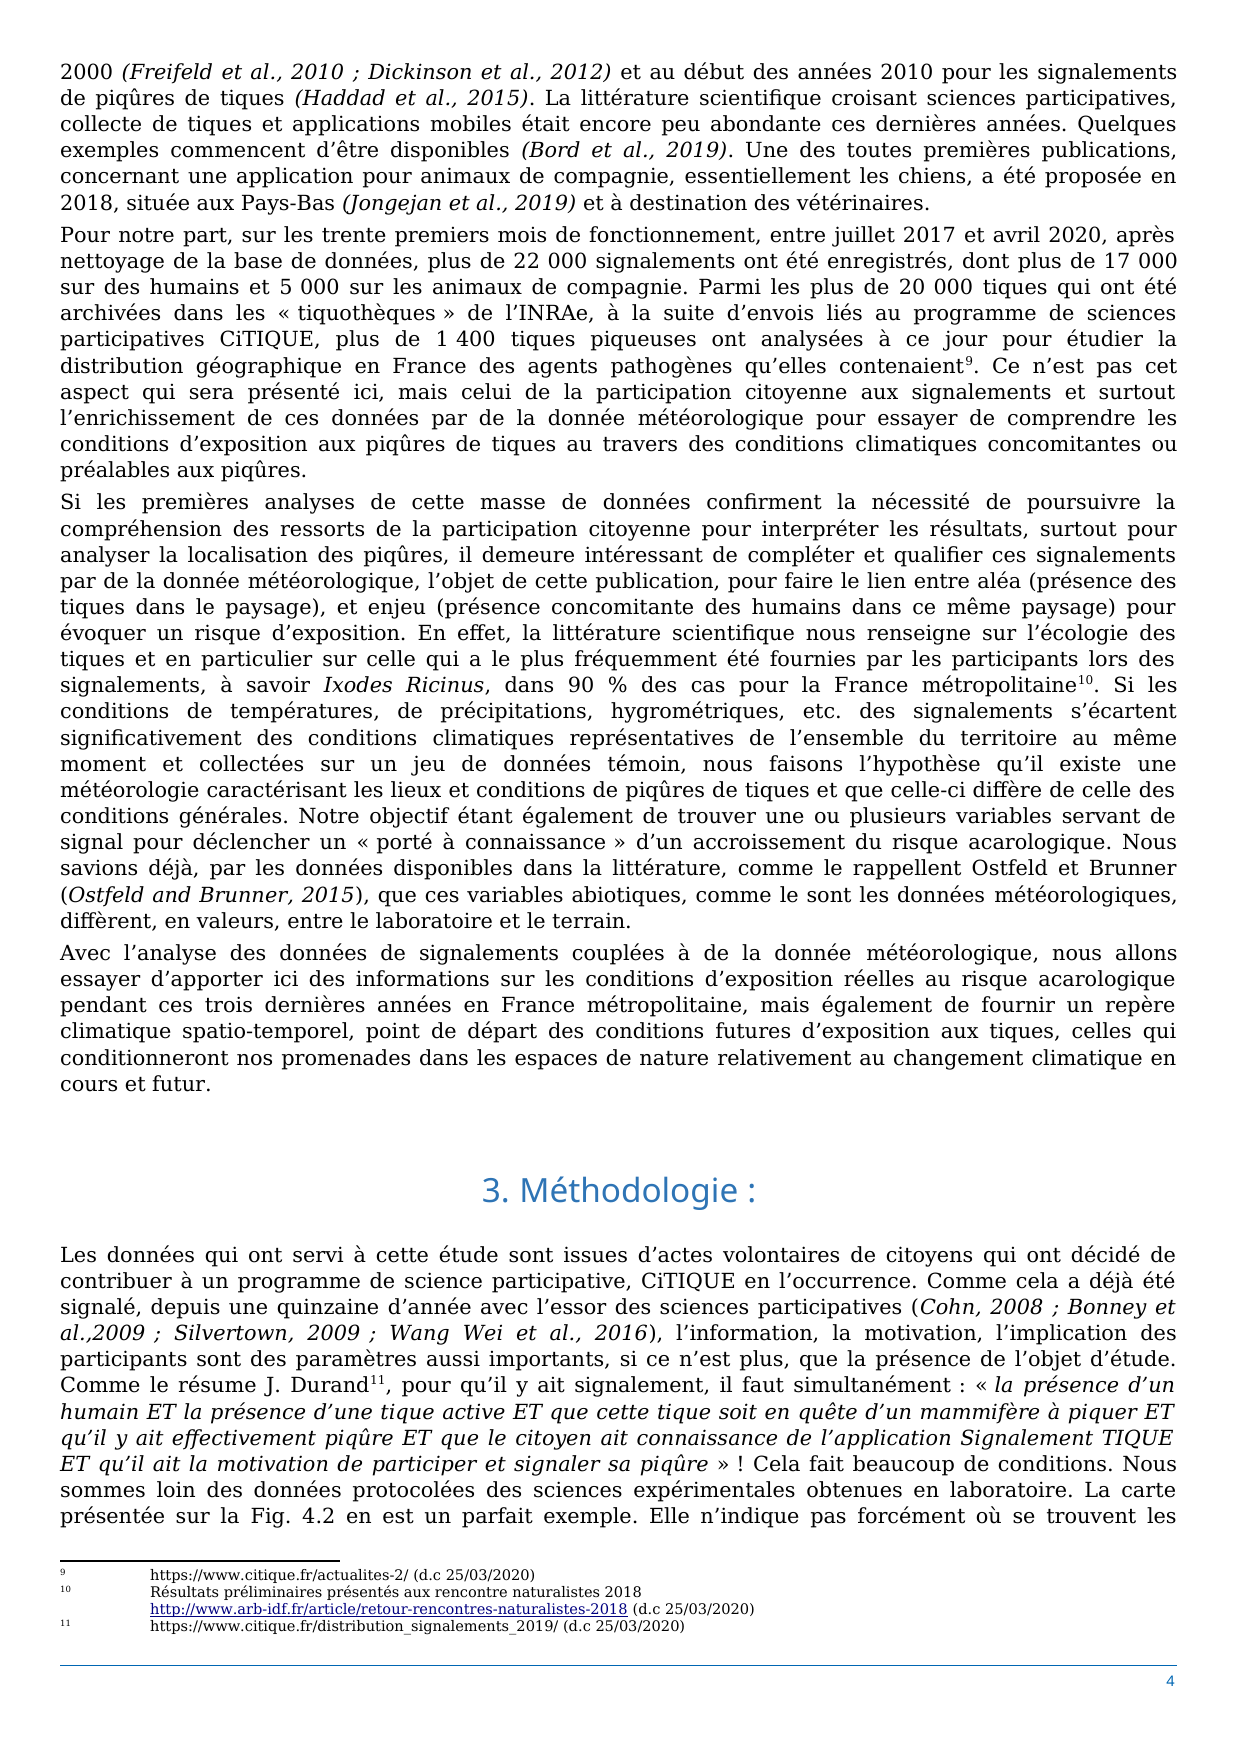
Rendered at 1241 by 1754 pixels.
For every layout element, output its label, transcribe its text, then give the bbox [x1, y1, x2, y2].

text Si les premières analyses de cette masse de données confirment la nécessité de poursuivre la compréhension des ressorts de la participation citoyenne pour interpréter les résultats, surtout pour analyser la localisation des piqûres, il demeure intéressant de compléter et qualifier ces signalements par de la donnée météorologique, l’objet de cette publication, pour faire le lien entre aléa (présence des tiques dans le paysage), et enjeu (présence concomitante des humains dans ce même paysage) pour évoquer un risque d’exposition. En effet, la littérature scientifique nous renseigne sur l’écologie des tiques et en particulier sur celle qui a le plus fréquemment été fournies par les participants lors des signalements, à savoir Ixodes Ricinus, dans 90 % des cas pour la France métropolitaine. Si les conditions de températures, de précipitations, hygrométriques, etc. des signalements s’écartent significativement des conditions climatiques représentatives de l’ensemble du territoire au même moment et collectées sur un jeu de données témoin, nous faisons l’hypothèse qu’il existe une météorologie caractérisant les lieux et conditions de piqûres de tiques et que celle-ci diffère de celle des conditions générales. Notre objectif étant également de trouver une ou plusieurs variables servant de signal pour déclencher un « porté à connaissance » d’un accroissement du risque acarologique. Nous savions déjà, par les données disponibles dans la littérature, comme le rappellent Ostfeld et Brunner (Ostfeld and Brunner, 2015), que ces variables abiotiques, comme le sont les données météorologiques, diffèrent, en valeurs, entre le laboratoire et le terrain. [60, 490, 1177, 933]
text Résultats préliminaires présentés aux rencontre naturalistes 2018 [60, 1584, 1177, 1601]
text Les données qui ont servi à cette étude sont issues d’actes volontaires de citoyens qui ont décidé de contribuer à un programme de science participative, CiTIQUE en l’occurrence. Comme cela a déjà été signalé, depuis une quinzaine d’année avec l’essor des sciences participatives (Cohn, 2008 ; Bonney et al.,2009 ; Silvertown, 2009 ; Wang Wei et al., 2016), l’information, la motivation, l’implication des participants sont des paramètres aussi importants, si ce n’est plus, que la présence de l’objet d’étude. Comme le résume J. Durand, pour qu’il y ait signalement, il faut simultanément : « la présence d’un humain ET la présence d’une tique active ET que cette tique soit en quête d’un mammifère à piquer ET qu’il y ait effectivement piqûre ET que le citoyen ait connaissance de l’application Signalement TIQUE ET qu’il ait la motivation de participer et signaler sa piqûre » ! Cela fait beaucoup de conditions. Nous sommes loin des données protocolées des sciences expérimentales obtenues en laboratoire. La carte présentée sur la Fig. 4.2 en est un parfait exemple. Elle n’indique pas forcément où se trouvent les [60, 1243, 1177, 1528]
text https://www.citique.fr/distribution_signalements_2019/ (d.c 25/03/2020) [60, 1618, 1177, 1635]
text http://www.arb-idf.fr/article/retour-rencontres-naturalistes-2018 (d.c 25/03/2020) [60, 1601, 1177, 1618]
subtitle Méthodologie : [60, 1167, 1177, 1212]
text Avec l’analyse des données de signalements couplées à de la donnée météorologique, nous allons essayer d’apporter ici des informations sur les conditions d’exposition réelles au risque acarologique pendant ces trois dernières années en France métropolitaine, mais également de fournir un repère climatique spatio-temporel, point de départ des conditions futures d’exposition aux tiques, celles qui conditionneront nos promenades dans les espaces de nature relativement au changement climatique en cours et futur. [60, 941, 1177, 1096]
text Pour notre part, sur les trente premiers mois de fonctionnement, entre juillet 2017 et avril 2020, après nettoyage de la base de données, plus de 22 000 signalements ont été enregistrés, dont plus de 17 000 sur des humains et 5 000 sur les animaux de compagnie. Parmi les plus de 20 000 tiques qui ont été archivées dans les « tiquothèques » de l’INRAe, à la suite d’envois liés au programme de sciences participatives CiTIQUE, plus de 1 400 tiques piqueuses ont analysées à ce jour pour étudier la distribution géographique en France des agents pathogènes qu’elles contenaient. Ce n’est pas cet aspect qui sera présenté ici, mais celui de la participation citoyenne aux signalements et surtout l’enrichissement de ces données par de la donnée météorologique pour essayer de comprendre les conditions d’exposition aux piqûres de tiques au travers des conditions climatiques concomitantes ou préalables aux piqûres. [60, 223, 1177, 482]
text https://www.citique.fr/actualites-2/ (d.c 25/03/2020) [60, 1567, 1177, 1584]
text 2000 (Freifeld et al., 2010 ; Dickinson et al., 2012) et au début des années 2010 pour les signalements de piqûres de tiques (Haddad et al., 2015). La littérature scientifique croisant sciences participatives, collecte de tiques et applications mobiles était encore peu abondante ces dernières années. Quelques exemples commencent d’être disponibles (Bord et al., 2019). Une des toutes premières publications, concernant une application pour animaux de compagnie, essentiellement les chiens, a été proposée en 2018, située aux Pays-Bas (Jongejan et al., 2019) et à destination des vétérinaires. [60, 60, 1177, 215]
